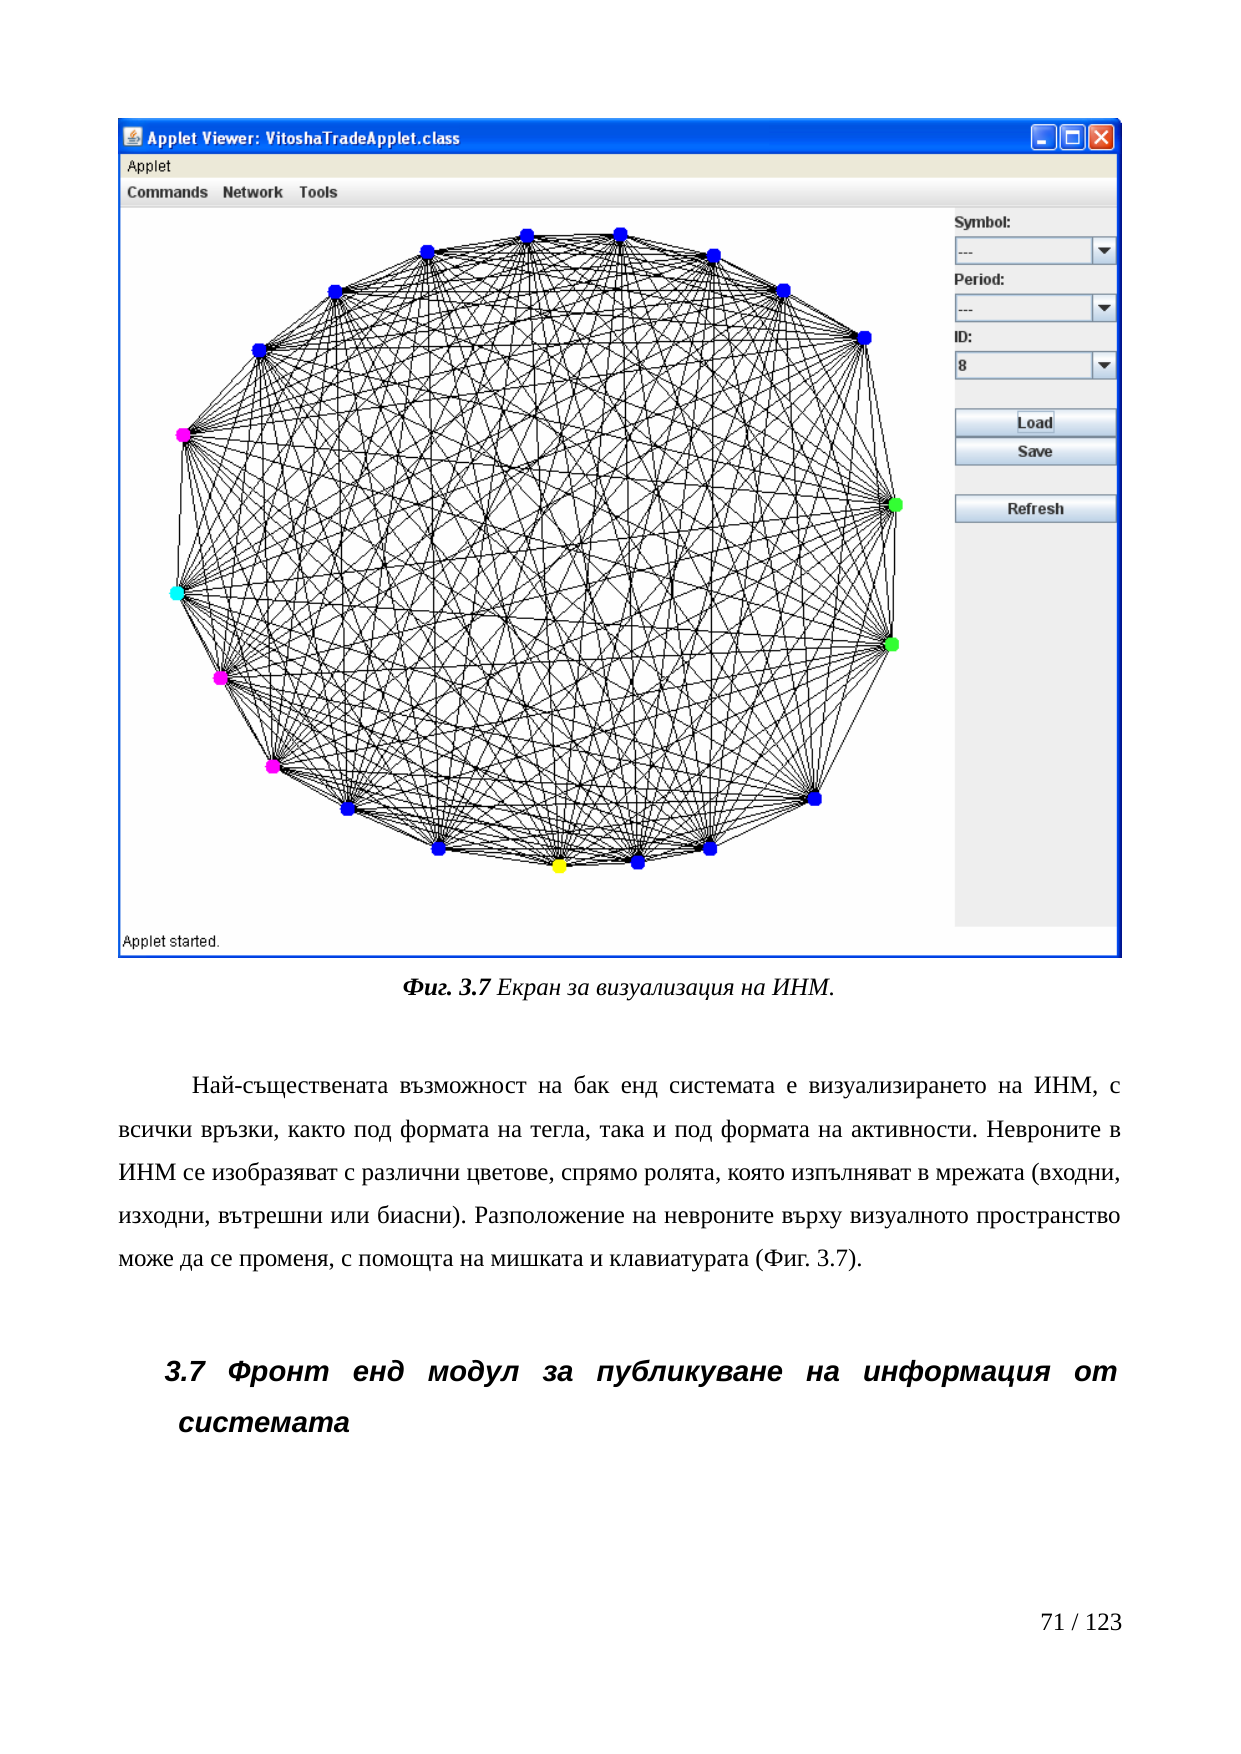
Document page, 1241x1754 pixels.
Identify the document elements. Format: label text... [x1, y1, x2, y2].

text Най-съществената възможност на бак енд системата е визуализирането на ИНМ, с всички връзки, както под формата на тегла, така и под формата на активности. Невроните в ИНМ се изобразяват с различни цветове, спрямо ролята, която изпълняват в мрежата (входни, изходни, вътрешни или биасни). Разположение на невроните върху визуалното пространство може да се променя, с помощта на мишката и клавиатурата (Фиг. 3.7). [118, 1071, 1122, 1272]
picture [118, 118, 1122, 958]
text Фиг. 3.7 Екран за визуализация на ИНМ. [118, 958, 1122, 1001]
subtitle 3.7 Фронт енд модул за публикуване на информация от системата [118, 1354, 1122, 1438]
